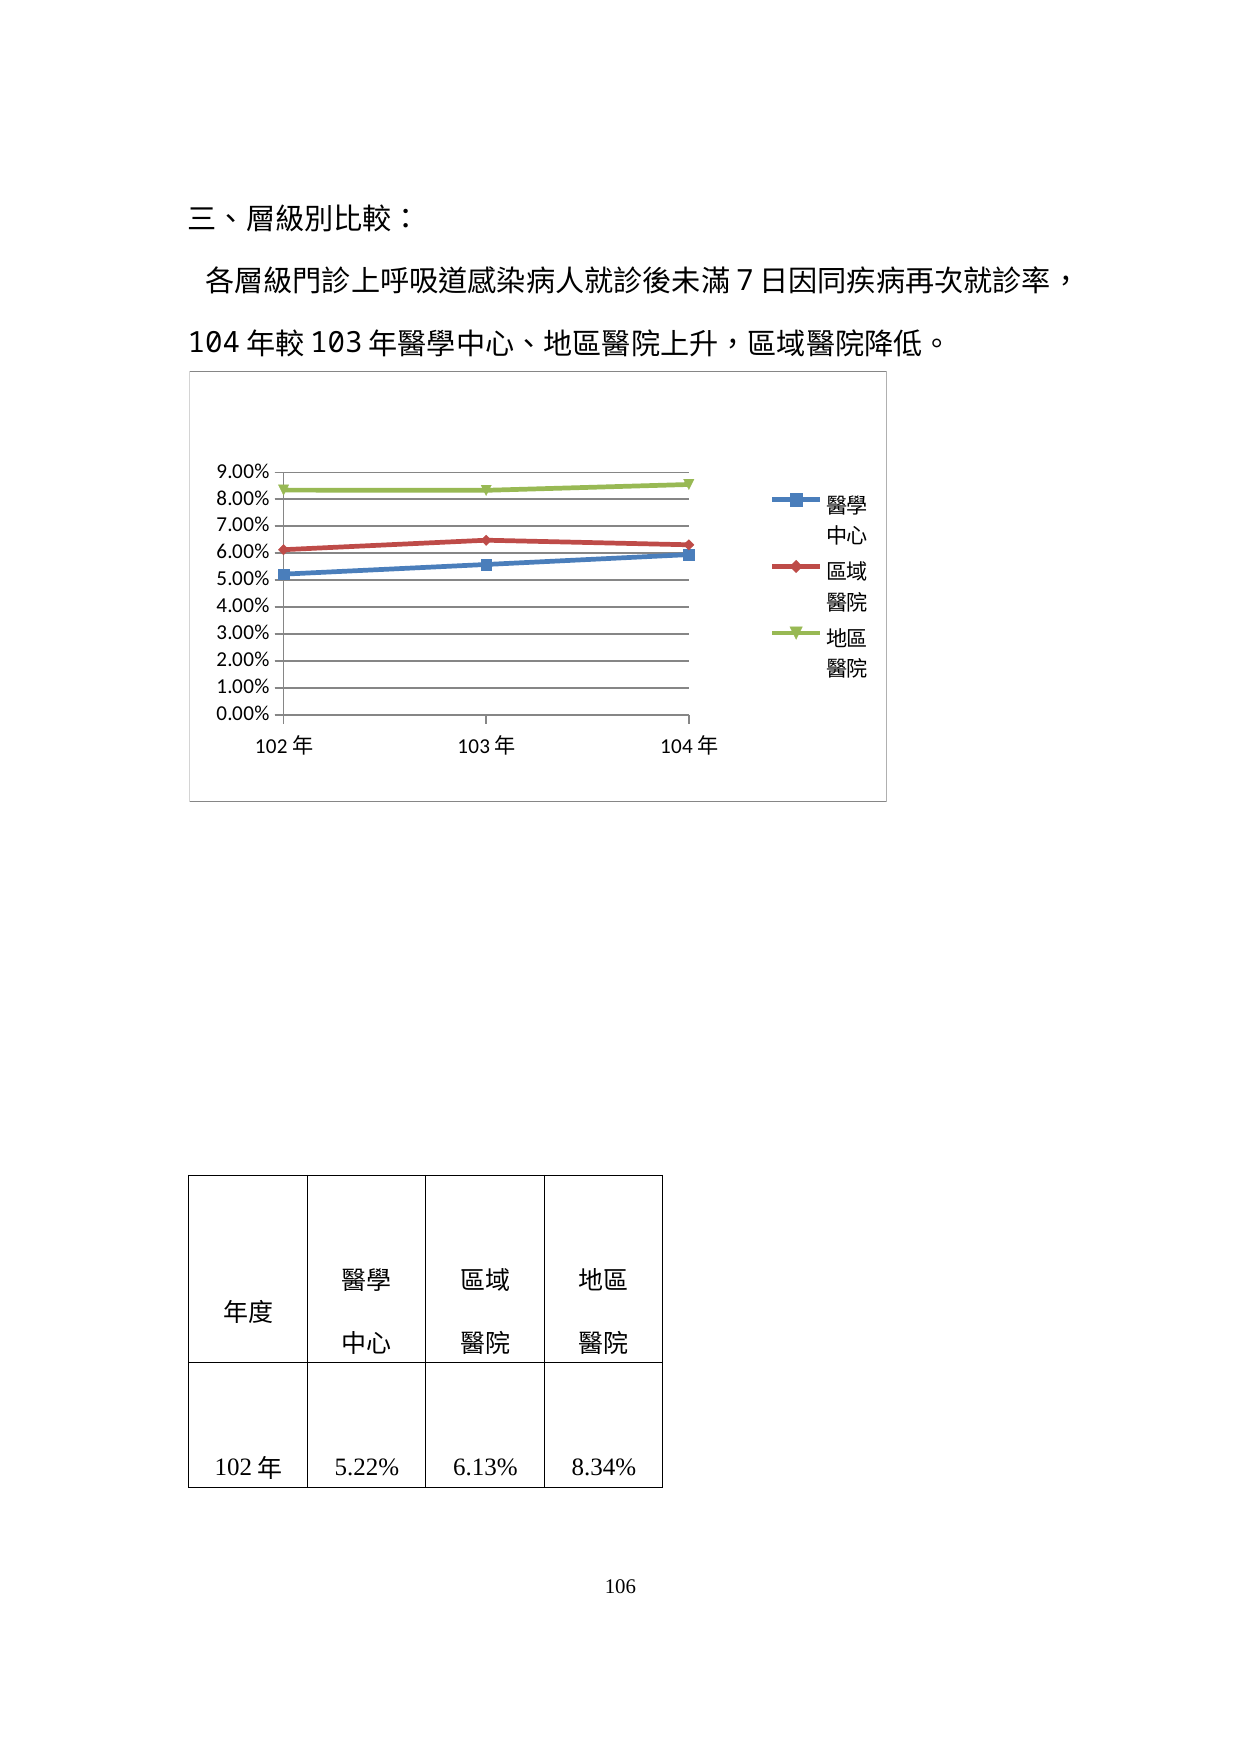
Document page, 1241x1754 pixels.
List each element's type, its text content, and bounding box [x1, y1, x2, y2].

table_header 區域 醫院 [426, 1176, 544, 1362]
table_cell 8.34% [545, 1363, 662, 1487]
table_header 地區 醫院 [545, 1176, 662, 1362]
table_cell 6.13% [426, 1363, 544, 1487]
text 三、層級別比較： [187, 175, 1053, 237]
table_header 醫學 中心 [308, 1176, 425, 1362]
table_cell 102年 [189, 1363, 307, 1487]
table_header 年度 [189, 1176, 307, 1362]
table_cell 5.22% [308, 1363, 425, 1487]
text 各層級門診上呼吸道感染病人就診後未滿7日因同疾病再次就診率，104年較103年醫學中心、地區醫院上升，區域醫院降低。 [187, 237, 1053, 362]
